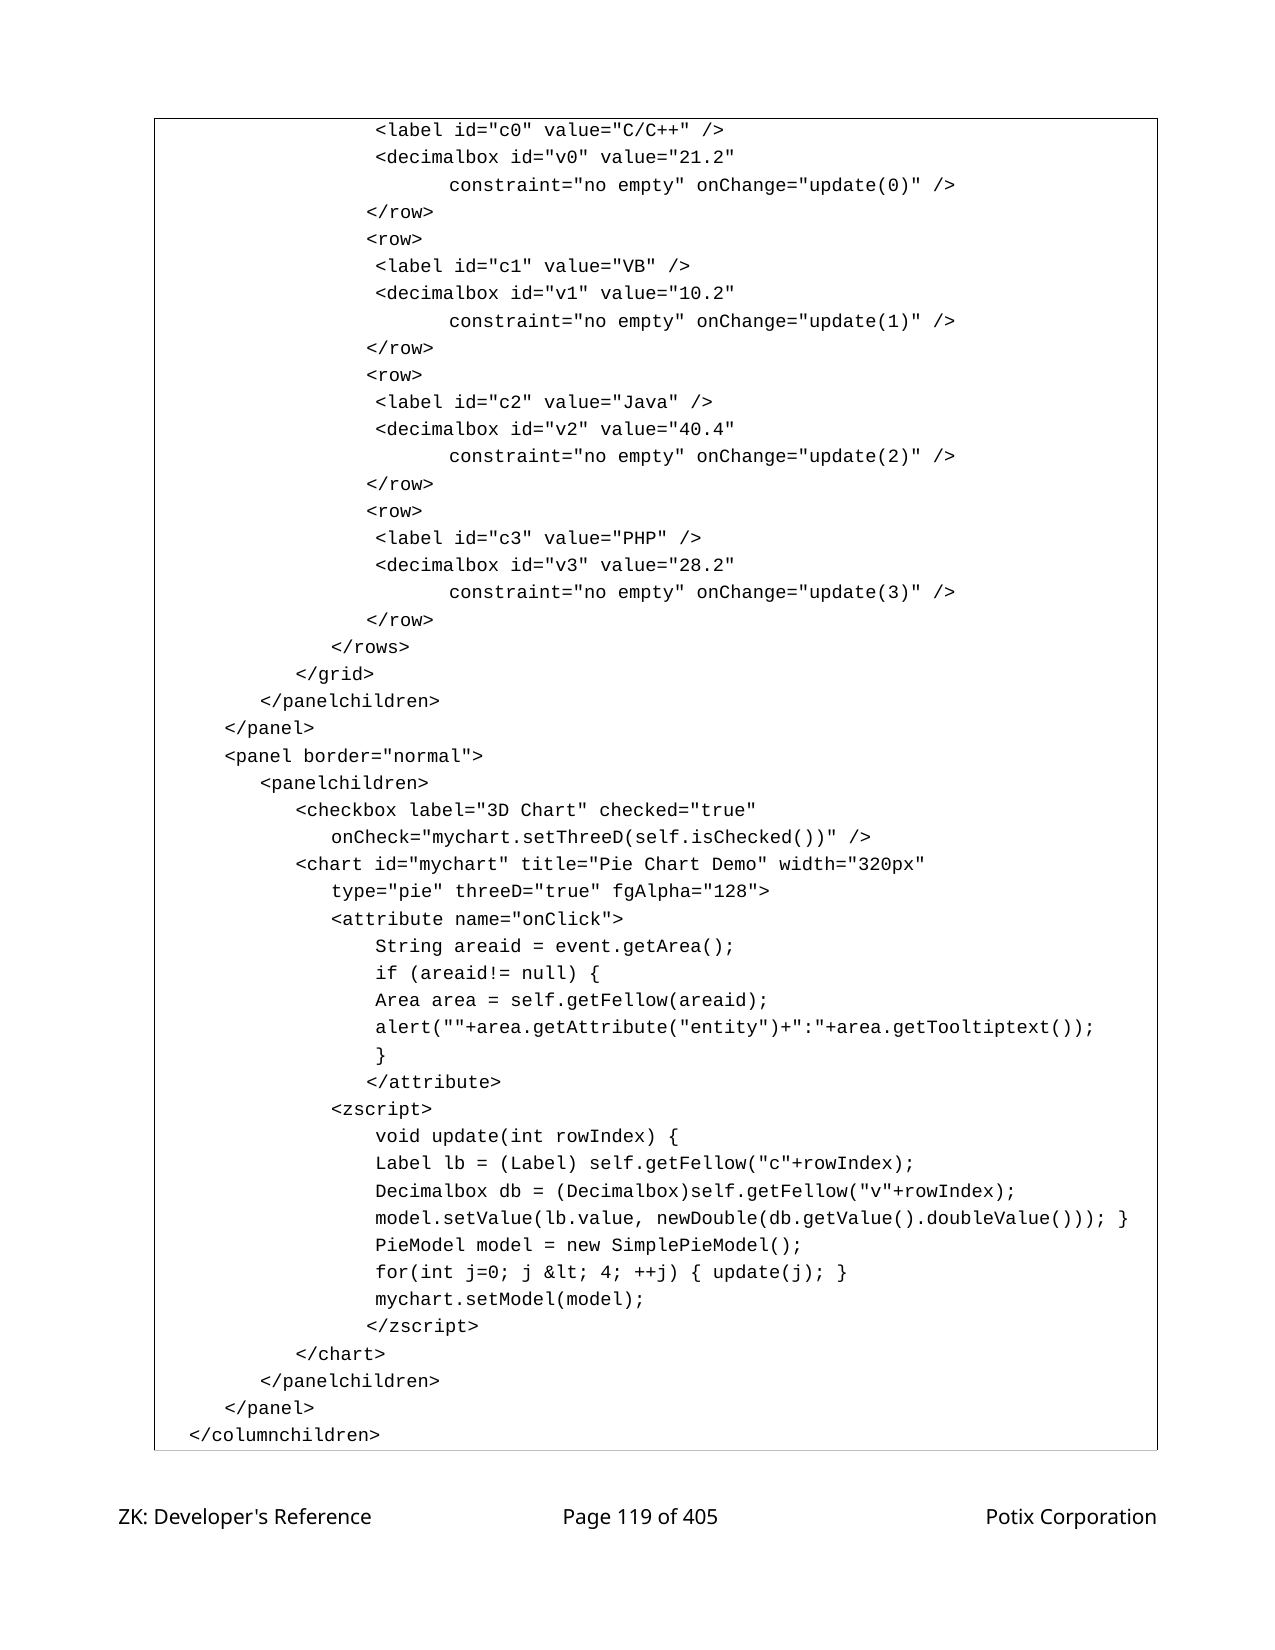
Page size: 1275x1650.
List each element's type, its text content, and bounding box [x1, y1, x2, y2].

text String areaid = event.getArea(); [155, 934, 1157, 958]
text </zscript> [155, 1314, 1157, 1339]
text <checkbox label="3D Chart" checked="true" [155, 798, 1157, 822]
text for(int j=0; j &lt; 4; ++j) { update(j); } [155, 1260, 1157, 1284]
text mychart.setModel(model); [155, 1287, 1157, 1311]
text </panel> [155, 716, 1157, 741]
text <decimalbox id="v2" value="40.4" [155, 417, 1157, 441]
text PieModel model = new SimplePieModel(); [155, 1233, 1157, 1257]
text <panel border="normal"> [155, 743, 1157, 768]
text constraint="no empty" onChange="update(2)" /> [155, 444, 1157, 469]
text <row> [155, 363, 1157, 387]
text type="pie" threeD="true" fgAlpha="128"> [155, 879, 1157, 904]
text Decimalbox db = (Decimalbox)self.getFellow("v"+rowIndex); [155, 1178, 1157, 1203]
text <decimalbox id="v3" value="28.2" [155, 553, 1157, 577]
text </attribute> [155, 1070, 1157, 1094]
text if (areaid!= null) { [155, 961, 1157, 985]
text Area area = self.getFellow(areaid); [155, 988, 1157, 1012]
text model.setValue(lb.value, newDouble(db.getValue().doubleValue())); } [155, 1206, 1157, 1230]
text </columnchildren> [155, 1423, 1157, 1450]
text Label lb = (Label) self.getFellow("c"+rowIndex); [155, 1151, 1157, 1176]
text <chart id="mychart" title="Pie Chart Demo" width="320px" [155, 852, 1157, 876]
text <decimalbox id="v1" value="10.2" [155, 281, 1157, 306]
text <row> [155, 227, 1157, 251]
text </panel> [155, 1396, 1157, 1420]
text </grid> [155, 662, 1157, 686]
text </chart> [155, 1342, 1157, 1366]
text <panelchildren> [155, 771, 1157, 795]
text void update(int rowIndex) { [155, 1124, 1157, 1148]
text constraint="no empty" onChange="update(3)" /> [155, 580, 1157, 604]
text constraint="no empty" onChange="update(1)" /> [155, 308, 1157, 333]
text <label id="c0" value="C/C++" /> [155, 119, 1157, 142]
text alert(""+area.getAttribute("entity")+":"+area.getTooltiptext()); [155, 1015, 1157, 1039]
text onCheck="mychart.setThreeD(self.isChecked())" /> [155, 825, 1157, 849]
text <zscript> [155, 1097, 1157, 1121]
text <label id="c3" value="PHP" /> [155, 526, 1157, 550]
text </row> [155, 336, 1157, 360]
text </row> [155, 607, 1157, 632]
text } [155, 1042, 1157, 1067]
text <label id="c2" value="Java" /> [155, 390, 1157, 414]
text </panelchildren> [155, 689, 1157, 713]
text </row> [155, 200, 1157, 224]
text </row> [155, 472, 1157, 496]
text <label id="c1" value="VB" /> [155, 254, 1157, 278]
text </rows> [155, 635, 1157, 659]
text <attribute name="onClick"> [155, 907, 1157, 931]
text </panelchildren> [155, 1369, 1157, 1393]
text <decimalbox id="v0" value="21.2" [155, 145, 1157, 169]
text constraint="no empty" onChange="update(0)" /> [155, 172, 1157, 197]
text <row> [155, 499, 1157, 523]
